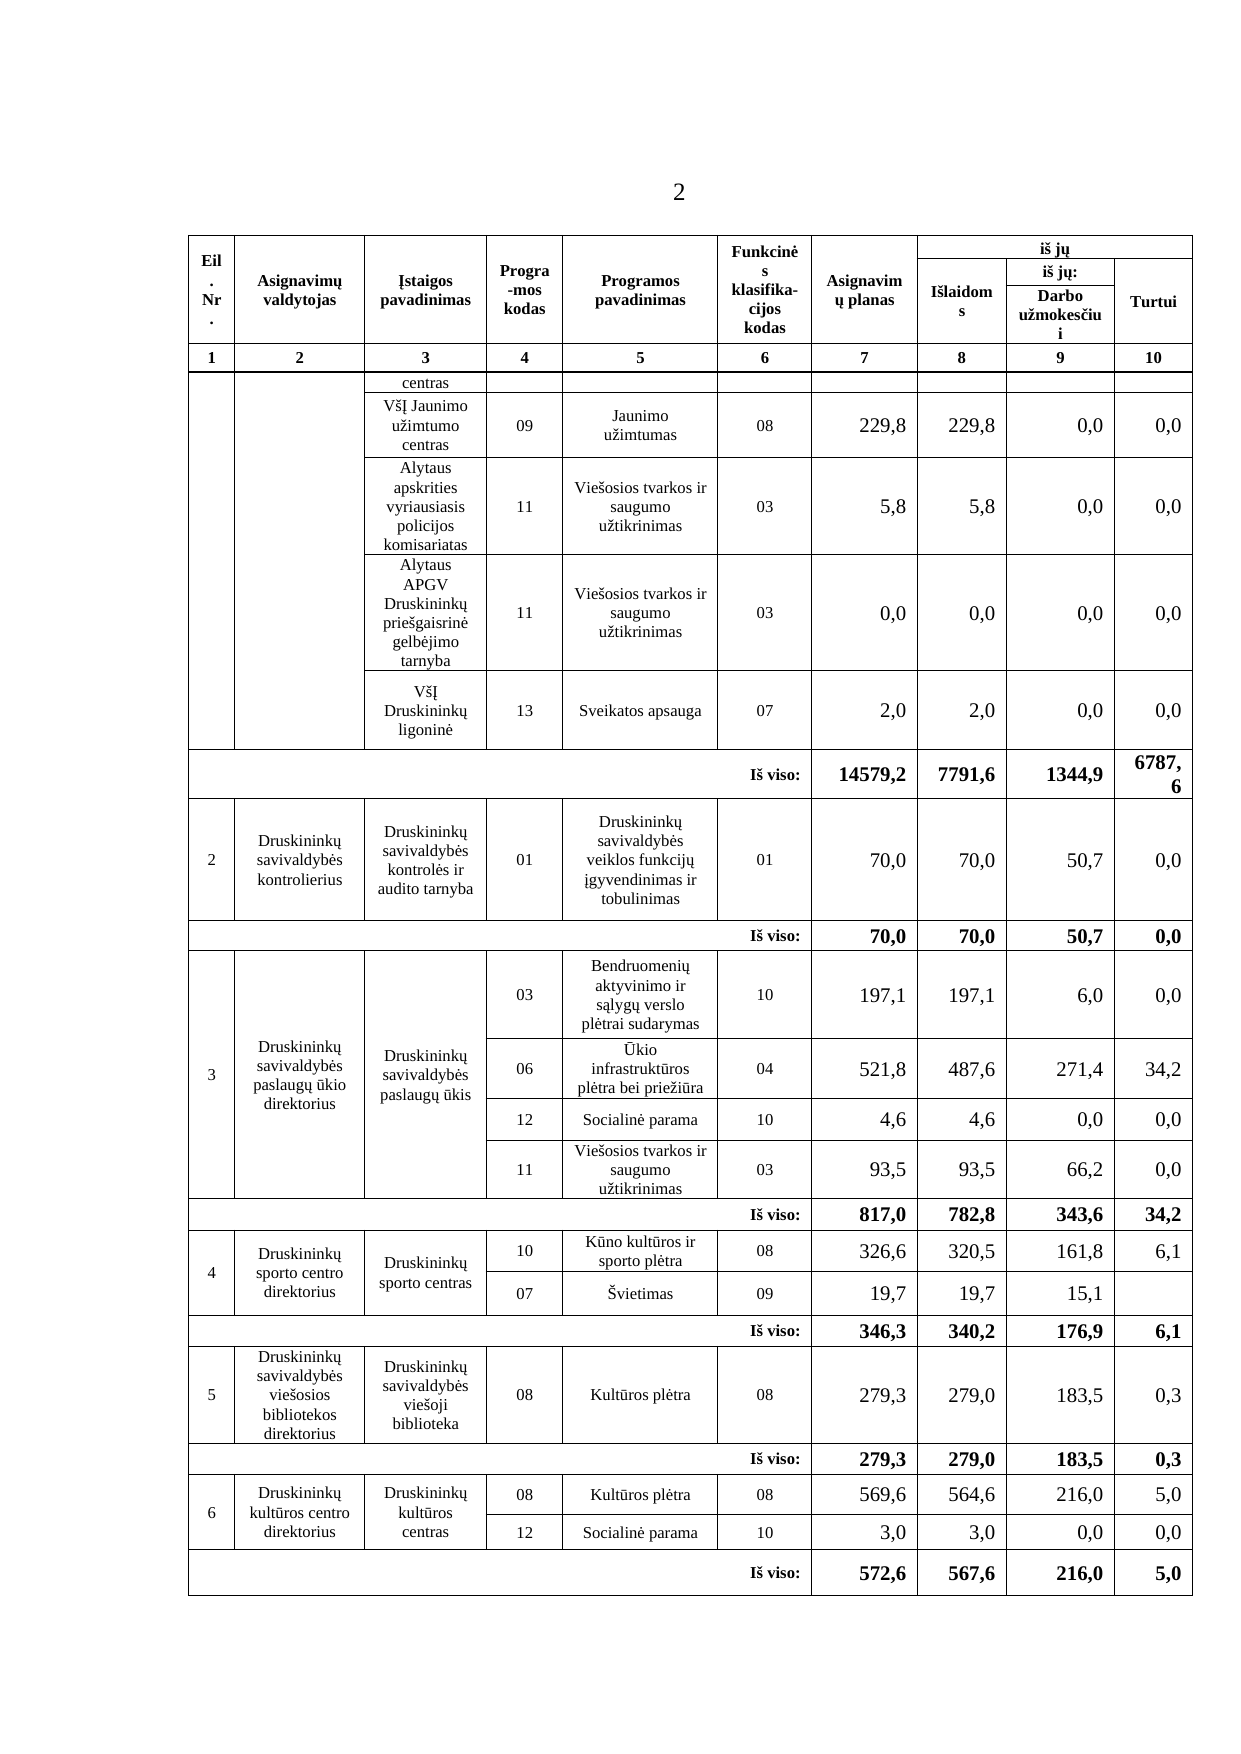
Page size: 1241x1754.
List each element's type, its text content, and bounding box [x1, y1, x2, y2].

table_cell Iš viso: [189, 1316, 811, 1346]
table_cell 271,4 [1007, 1039, 1114, 1098]
table_cell 5 [189, 1347, 234, 1443]
table_cell 0,0 [1007, 1099, 1114, 1140]
table_cell 8 [918, 344, 1006, 371]
table_cell 03 [487, 951, 562, 1038]
table_cell Darbo užmokesčiui [1007, 286, 1114, 343]
table_cell 0,0 [1115, 951, 1192, 1038]
table_cell 9 [1007, 344, 1114, 371]
table_cell Druskininkų savivaldybės viešosios bibliotekos direktorius [235, 1347, 364, 1443]
table_cell Druskininkų savivaldybės veiklos funkcijų įgyvendinimas ir tobulinimas [563, 799, 717, 920]
table_cell 564,6 [918, 1475, 1006, 1514]
table_cell 1344,9 [1007, 750, 1114, 798]
table_cell Viešosios tvarkos ir saugumo užtikrinimas [563, 458, 717, 554]
table_cell Druskininkų savivaldybės paslaugų ūkio direktorius [235, 951, 364, 1198]
table_cell 13 [487, 671, 562, 749]
table_cell VšĮ Jaunimo užimtumo centras [365, 393, 486, 457]
table_cell 216,0 [1007, 1475, 1114, 1514]
table_cell 10 [1115, 344, 1192, 371]
table_cell Druskininkų savivaldybės viešoji biblioteka [365, 1347, 486, 1443]
table_cell 34,2 [1115, 1199, 1192, 1229]
table_cell 4,6 [918, 1099, 1006, 1140]
table_cell 279,3 [812, 1347, 917, 1443]
table_cell 01 [487, 799, 562, 920]
table_cell [1007, 373, 1114, 392]
table_cell 2,0 [812, 671, 917, 749]
table_cell 93,5 [812, 1141, 917, 1198]
table_cell centras [365, 373, 486, 392]
table_cell [718, 373, 811, 392]
table_cell 11 [487, 458, 562, 554]
table_cell 5,0 [1115, 1475, 1192, 1514]
table_cell 5,8 [918, 458, 1006, 554]
table_cell 0,0 [1115, 393, 1192, 457]
table_cell 6,1 [1115, 1231, 1192, 1271]
table_cell Bendruomenių aktyvinimo ir sąlygų verslo plėtrai sudarymas [563, 951, 717, 1038]
table_cell 197,1 [812, 951, 917, 1038]
table_cell 34,2 [1115, 1039, 1192, 1098]
table_cell Socialinė parama [563, 1099, 717, 1140]
table_cell 5,8 [812, 458, 917, 554]
table_cell 14579,2 [812, 750, 917, 798]
table_cell 176,9 [1007, 1316, 1114, 1346]
table_cell 2 [189, 799, 234, 920]
table_cell 12 [487, 1515, 562, 1549]
table_cell Iš viso: [189, 1199, 811, 1229]
table_cell 0,0 [812, 555, 917, 670]
table_cell 5,0 [1115, 1550, 1192, 1595]
table_cell Švietimas [563, 1272, 717, 1314]
table_cell Druskininkų kultūros centro direktorius [235, 1475, 364, 1549]
table_cell iš jų: [1007, 259, 1114, 285]
table_cell Druskininkų sporto centro direktorius [235, 1231, 364, 1314]
table_cell [563, 373, 717, 392]
table_cell 0,0 [1115, 1141, 1192, 1198]
table_cell 08 [487, 1347, 562, 1443]
table_cell 326,6 [812, 1231, 917, 1271]
table_cell 12 [487, 1099, 562, 1140]
table_cell 3 [365, 344, 486, 371]
table_cell Viešosios tvarkos ir saugumo užtikrinimas [563, 1141, 717, 1198]
table_cell 0,0 [1115, 1515, 1192, 1549]
table_cell 07 [487, 1272, 562, 1314]
table_cell 70,0 [918, 921, 1006, 950]
table_cell VšĮ Druskininkų ligoninė [365, 671, 486, 749]
table_cell [189, 373, 234, 749]
table_cell Viešosios tvarkos ir saugumo užtikrinimas [563, 555, 717, 670]
table_cell 0,0 [1007, 1515, 1114, 1549]
table_cell 06 [487, 1039, 562, 1098]
table_cell 3,0 [918, 1515, 1006, 1549]
table_cell Alytaus apskrities vyriausiasis policijos komisariatas [365, 458, 486, 554]
table_header Progra-mos kodas [487, 236, 562, 343]
table_cell 70,0 [812, 799, 917, 920]
table_cell Iš viso: [189, 1444, 811, 1474]
table_cell 572,6 [812, 1550, 917, 1595]
table_header Asignavimų valdytojas [235, 236, 364, 343]
table_cell Jaunimo užimtumas [563, 393, 717, 457]
table_cell 0,3 [1115, 1444, 1192, 1474]
table_cell 0,0 [1115, 921, 1192, 950]
table_cell 03 [718, 555, 811, 670]
table_cell 03 [718, 458, 811, 554]
table_header Programos pavadinimas [563, 236, 717, 343]
table_cell 343,6 [1007, 1199, 1114, 1229]
table_cell 782,8 [918, 1199, 1006, 1229]
table_cell 10 [718, 1099, 811, 1140]
table_cell 229,8 [918, 393, 1006, 457]
table_cell Iš viso: [189, 921, 811, 950]
table_cell Iš viso: [189, 1550, 811, 1595]
table_cell Alytaus APGV Druskininkų priešgaisrinė gelbėjimo tarnyba [365, 555, 486, 670]
table_cell 11 [487, 555, 562, 670]
table_header Funkcinės klasifika-cijos kodas [718, 236, 811, 343]
table_cell 340,2 [918, 1316, 1006, 1346]
table_cell 66,2 [1007, 1141, 1114, 1198]
table_cell 5 [563, 344, 717, 371]
table_cell Kultūros plėtra [563, 1347, 717, 1443]
table_cell 10 [718, 951, 811, 1038]
table_cell 487,6 [918, 1039, 1006, 1098]
table_cell 09 [718, 1272, 811, 1314]
table_cell 08 [718, 393, 811, 457]
table_cell 08 [718, 1231, 811, 1271]
table_header Asignavimų planas [812, 236, 917, 343]
table_cell 4,6 [812, 1099, 917, 1140]
table_cell 279,0 [918, 1444, 1006, 1474]
table_cell [487, 373, 562, 392]
table_cell Kūno kultūros ir sporto plėtra [563, 1231, 717, 1271]
table_cell 0,0 [1007, 393, 1114, 457]
table_cell 03 [718, 1141, 811, 1198]
table_cell 183,5 [1007, 1347, 1114, 1443]
table_cell Druskininkų savivaldybės paslaugų ūkis [365, 951, 486, 1198]
table_cell 6 [718, 344, 811, 371]
table_cell 0,0 [1007, 555, 1114, 670]
table_cell 11 [487, 1141, 562, 1198]
table_header iš jų [918, 236, 1192, 258]
table_cell 0,0 [1115, 1099, 1192, 1140]
table_cell 0,0 [1115, 555, 1192, 670]
table_cell 229,8 [812, 393, 917, 457]
table_cell 04 [718, 1039, 811, 1098]
table_header Eil. Nr. [189, 236, 234, 343]
table_cell 2,0 [918, 671, 1006, 749]
table_cell 161,8 [1007, 1231, 1114, 1271]
table_cell 0,0 [1007, 671, 1114, 749]
table_cell 09 [487, 393, 562, 457]
table_cell 0,0 [918, 555, 1006, 670]
table_cell 0,0 [1007, 458, 1114, 554]
table_cell 08 [718, 1475, 811, 1514]
table_cell 4 [189, 1231, 234, 1314]
table_cell 6,1 [1115, 1316, 1192, 1346]
table_cell 183,5 [1007, 1444, 1114, 1474]
table_cell Turtui [1115, 259, 1192, 343]
table_cell 6 [189, 1475, 234, 1549]
table_cell 521,8 [812, 1039, 917, 1098]
table_cell [1115, 1272, 1192, 1314]
table_cell Kultūros plėtra [563, 1475, 717, 1514]
table_cell 08 [718, 1347, 811, 1443]
table_cell 07 [718, 671, 811, 749]
table_cell 1 [189, 344, 234, 371]
table_cell 0,0 [1115, 671, 1192, 749]
table_cell 10 [487, 1231, 562, 1271]
table_cell [235, 373, 364, 749]
table_cell Sveikatos apsauga [563, 671, 717, 749]
table_cell 19,7 [918, 1272, 1006, 1314]
table_cell 197,1 [918, 951, 1006, 1038]
table_cell 19,7 [812, 1272, 917, 1314]
table_cell 0,0 [1115, 799, 1192, 920]
table_cell Druskininkų savivaldybės kontrolės ir audito tarnyba [365, 799, 486, 920]
table_cell 3,0 [812, 1515, 917, 1549]
table_cell Išlaidoms [918, 259, 1006, 343]
table_cell 569,6 [812, 1475, 917, 1514]
table_cell 70,0 [812, 921, 917, 950]
table_cell 0,0 [1115, 458, 1192, 554]
table_cell 50,7 [1007, 799, 1114, 920]
table_cell 01 [718, 799, 811, 920]
table_cell Druskininkų sporto centras [365, 1231, 486, 1314]
table_cell 4 [487, 344, 562, 371]
table_cell 320,5 [918, 1231, 1006, 1271]
table_cell Socialinė parama [563, 1515, 717, 1549]
table_cell [1115, 373, 1192, 392]
table_cell [918, 373, 1006, 392]
table_cell Ūkio infrastruktūros plėtra bei priežiūra [563, 1039, 717, 1098]
table_header Įstaigos pavadinimas [365, 236, 486, 343]
table_cell 10 [718, 1515, 811, 1549]
table_cell 15,1 [1007, 1272, 1114, 1314]
table_cell 279,3 [812, 1444, 917, 1474]
table_cell Iš viso: [189, 750, 811, 798]
table_cell 346,3 [812, 1316, 917, 1346]
table_cell 817,0 [812, 1199, 917, 1229]
table_cell 6787,6 [1115, 750, 1192, 798]
table_cell 3 [189, 951, 234, 1198]
table_cell 70,0 [918, 799, 1006, 920]
table_cell [812, 373, 917, 392]
table_cell Druskininkų savivaldybės kontrolierius [235, 799, 364, 920]
table_cell 6,0 [1007, 951, 1114, 1038]
table_cell 567,6 [918, 1550, 1006, 1595]
table_cell Druskininkų kultūros centras [365, 1475, 486, 1549]
table_cell 0,3 [1115, 1347, 1192, 1443]
table_cell 216,0 [1007, 1550, 1114, 1595]
table_cell 7 [812, 344, 917, 371]
table_cell 279,0 [918, 1347, 1006, 1443]
table_cell 7791,6 [918, 750, 1006, 798]
table_cell 08 [487, 1475, 562, 1514]
table_cell 93,5 [918, 1141, 1006, 1198]
table_cell 2 [235, 344, 364, 371]
table_cell 50,7 [1007, 921, 1114, 950]
